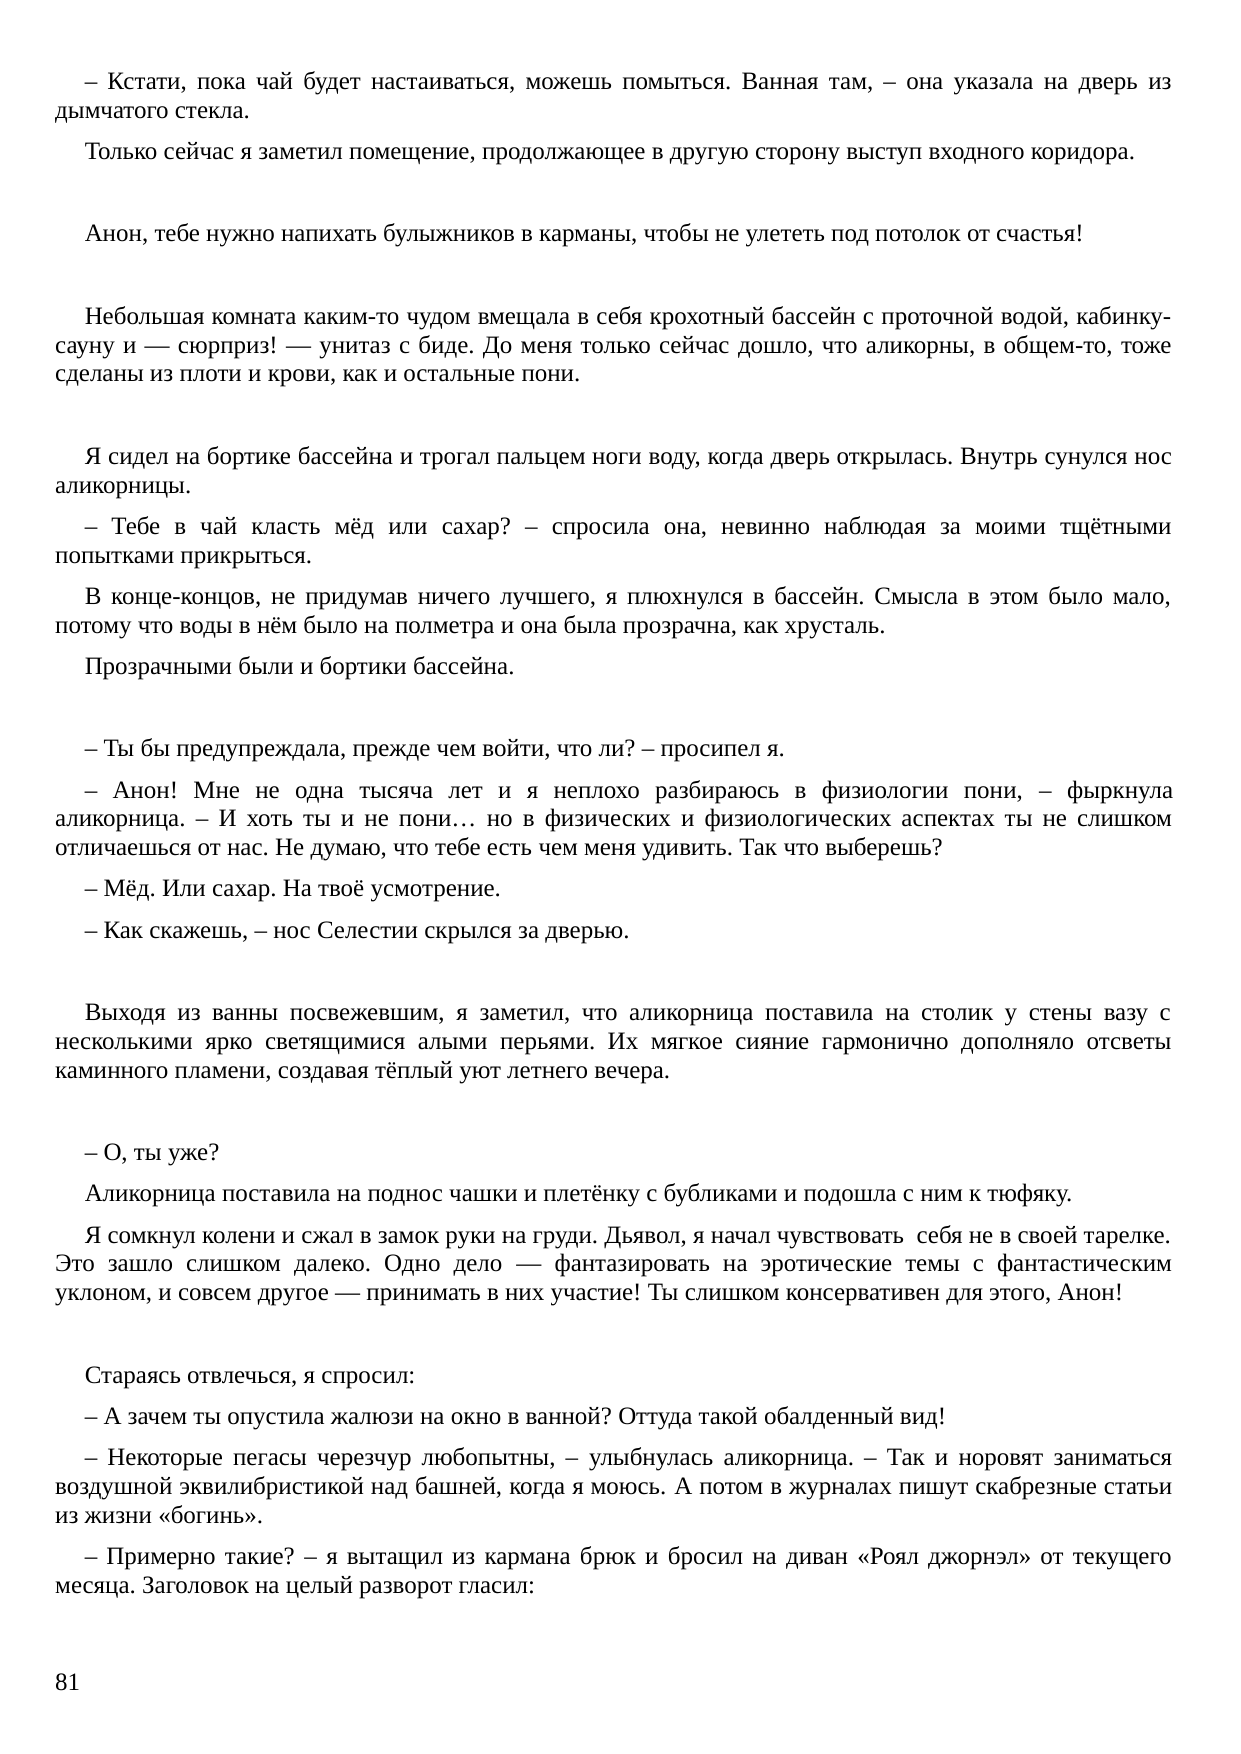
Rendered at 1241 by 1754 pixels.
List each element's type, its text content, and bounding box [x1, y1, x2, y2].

text Прозрачными были и бортики бассейна. [55, 651, 1173, 680]
text Выходя из ванны посвежевшим, я заметил, что аликорница поставила на столик у стены вазу с несколькими ярко светящимися алыми перьями. Их мягкое сияние гармонично дополняло отсветы каминного пламени, создавая тёплый уют летнего вечера. [55, 997, 1173, 1083]
text Аликорница поставила на поднос чашки и плетёнку с бубликами и подошла с ним к тюфяку. [55, 1178, 1173, 1207]
text – А зачем ты опустила жалюзи на окно в ванной? Оттуда такой обалденный вид! [55, 1401, 1173, 1430]
text Анон, тебе нужно напихать булыжников в карманы, чтобы не улететь под потолок от счастья! [55, 218, 1173, 247]
text – О, ты уже? [55, 1137, 1173, 1166]
text Только сейчас я заметил помещение, продолжающее в другую сторону выступ входного коридора. [55, 136, 1173, 165]
text В конце-концов, не придумав ничего лучшего, я плюхнулся в бассейн. Смысла в этом было мало, потому что воды в нём было на полметра и она была прозрачна, как хрусталь. [55, 581, 1173, 638]
text – Кстати, пока чай будет настаиваться, можешь помыться. Ванная там, – она указала на дверь из дымчатого стекла. [55, 66, 1173, 123]
text – Мёд. Или сахар. На твоё усмотрение. [55, 873, 1173, 902]
text – Как скажешь, – нос Селестии скрылся за дверью. [55, 915, 1173, 943]
text – Анон! Мне не одна тысяча лет и я неплохо разбираюсь в физиологии пони, – фыркнула аликорница. – И хоть ты и не пони… но в физических и физиологических аспектах ты не слишком отличаешься от нас. Не думаю, что тебе есть чем меня удивить. Так что выберешь? [55, 775, 1173, 861]
text – Некоторые пегасы черезчур любопытны, – улыбнулась аликорница. – Так и норовят заниматься воздушной эквилибристикой над башней, когда я моюсь. А потом в журналах пишут скабрезные статьи из жизни «богинь». [55, 1442, 1173, 1528]
text Я сидел на бортике бассейна и трогал пальцем ноги воду, когда дверь открылась. Внутрь сунулся нос аликорницы. [55, 441, 1173, 498]
text – Тебе в чай класть мёд или сахар? – спросила она, невинно наблюдая за моими тщётными попытками прикрыться. [55, 511, 1173, 568]
text – Ты бы предупреждала, прежде чем войти, что ли? – просипел я. [55, 733, 1173, 762]
text Я сомкнул колени и сжал в замок руки на груди. Дьявол, я начал чувствовать себя не в своей тарелке. Это зашло слишком далеко. Одно дело — фантазировать на эротические темы с фантастическим уклоном, и совсем другое — принимать в них участие! Ты слишком консервативен для этого, Анон! [55, 1220, 1173, 1306]
text Стараясь отвлечься, я спросил: [55, 1360, 1173, 1388]
text Небольшая комната каким-то чудом вмещала в себя крохотный бассейн с проточной водой, кабинку-сауну и — сюрприз! — унитаз с биде. До меня только сейчас дошло, что аликорны, в общем-то, тоже сделаны из плоти и крови, как и остальные пони. [55, 301, 1173, 387]
text – Примерно такие? – я вытащил из кармана брюк и бросил на диван «Роял джорнэл» от текущего месяца. Заголовок на целый разворот гласил: [55, 1541, 1173, 1598]
